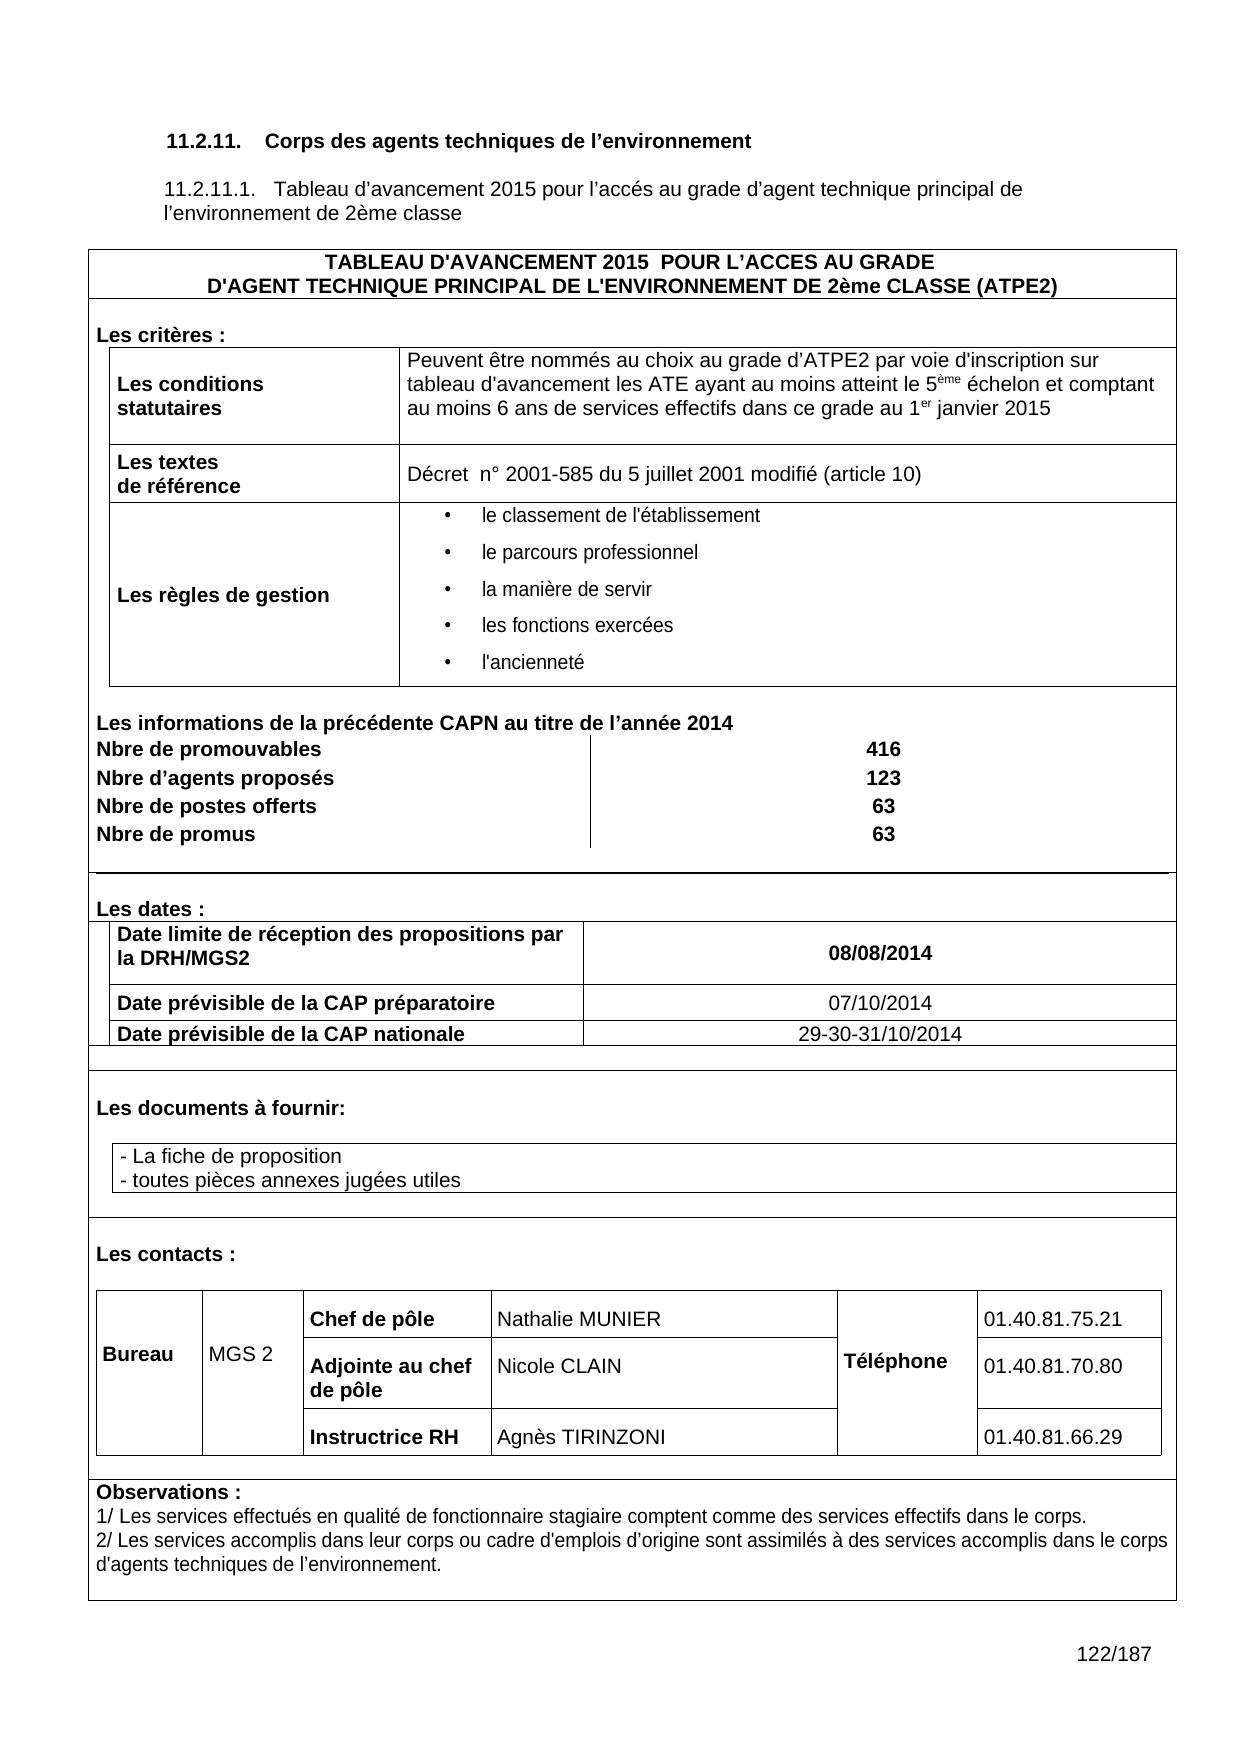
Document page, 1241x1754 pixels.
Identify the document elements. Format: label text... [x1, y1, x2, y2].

table_cell [89, 1143, 112, 1192]
table_cell Observations : 1/ Les services effectués en qualité de fonctionnaire stagiaire comptent comme des services effectifs dans le corps. 2/ Les services accomplis dans leur corps ou cadre d'emplois d’origine sont assimilés à des services accomplis dans le corps d'agents techniques de l’environnement. [89, 1480, 1176, 1600]
table_cell Les conditions statutaires [110, 348, 399, 444]
table_cell 01.40.81.70.80 [978, 1338, 1161, 1408]
table_cell Instructrice RH [304, 1409, 491, 1455]
subtitle Tableau d’avancement 2015 pour l’accés au grade d’agent technique principal de l’environnement de 2ème classe [88, 177, 1152, 225]
table_cell [89, 502, 109, 686]
table_header TABLEAU D'AVANCEMENT 2015 POUR L’ACCES AU GRADE D'AGENT TECHNIQUE PRINCIPAL DE L'ENVIRONNEMENT DE 2ème CLASSE (ATPE2) [89, 250, 1176, 298]
table_cell [584, 1046, 1176, 1070]
table_cell Les dates : [89, 873, 1176, 921]
table_cell Décret n° 2001-585 du 5 juillet 2001 modifié (article 10) [400, 445, 1176, 502]
table_cell Peuvent être nommés au choix au grade d’ATPE2 par voie d'inscription sur tableau d'avancement les ATE ayant au moins atteint le 5ème échelon et comptant au moins 6 ans de services effectifs dans ce grade au 1er janvier 2015 [400, 348, 1176, 444]
table_header Nathalie MUNIER [492, 1291, 837, 1337]
table_cell 08/08/2014 [584, 922, 1176, 984]
table_cell [89, 1455, 1176, 1479]
table_header Chef de pôle [304, 1291, 491, 1337]
table_cell 123 [591, 763, 1176, 791]
table_cell 416 [591, 735, 1176, 763]
table_cell Adjointe au chef de pôle [304, 1338, 491, 1408]
table_cell [203, 1408, 303, 1455]
table_cell Les documents à fournir: [89, 1071, 1176, 1143]
table_cell Date prévisible de la CAP nationale [110, 1021, 583, 1045]
table_cell le classement de l'établissement le parcours professionnel la manière de servir les fonctions exercées l'ancienneté [400, 503, 1176, 686]
table_cell Date prévisible de la CAP préparatoire [110, 985, 583, 1020]
table_cell [89, 922, 109, 1045]
table_cell Nbre de promouvables [89, 735, 590, 763]
table_cell 07/10/2014 [584, 985, 1176, 1020]
table_cell Les règles de gestion [110, 503, 399, 686]
table_cell Nbre de postes offerts [89, 791, 590, 819]
table_cell 63 [591, 791, 1176, 819]
table_cell Nicole CLAIN [492, 1338, 837, 1408]
table_cell [89, 1192, 1176, 1217]
table_cell 29-30-31/10/2014 [584, 1021, 1176, 1045]
table_header Téléphone [838, 1291, 977, 1455]
table_cell 63 [591, 820, 1176, 848]
table_cell Les textes de référence [110, 445, 399, 502]
table_cell Les contacts : [89, 1218, 1176, 1455]
table_header Bureau [97, 1291, 202, 1408]
table_cell Date limite de réception des propositions par la DRH/MGS2 [110, 922, 583, 984]
table_cell Nbre de promus [89, 820, 590, 848]
table_cell Les informations de la précédente CAPN au titre de l’année 2014 [89, 711, 1176, 735]
table_cell 01.40.81.66.29 [978, 1409, 1161, 1455]
table_header 01.40.81.75.21 [978, 1291, 1161, 1337]
table_cell [89, 848, 1176, 872]
table_cell Nbre d’agents proposés [89, 763, 590, 791]
table_cell [89, 347, 109, 444]
table_cell [97, 1408, 202, 1455]
table_cell - La fiche de proposition - toutes pièces annexes jugées utiles [113, 1144, 1176, 1192]
table_cell [89, 444, 109, 502]
table_cell [89, 1046, 584, 1070]
table_cell Agnès TIRINZONI [492, 1409, 837, 1455]
table_cell [89, 686, 1176, 711]
table_header MGS 2 [203, 1291, 303, 1408]
table_cell Les critères : [89, 299, 1176, 347]
subtitle Corps des agents techniques de l’environnement [91, 129, 1152, 153]
